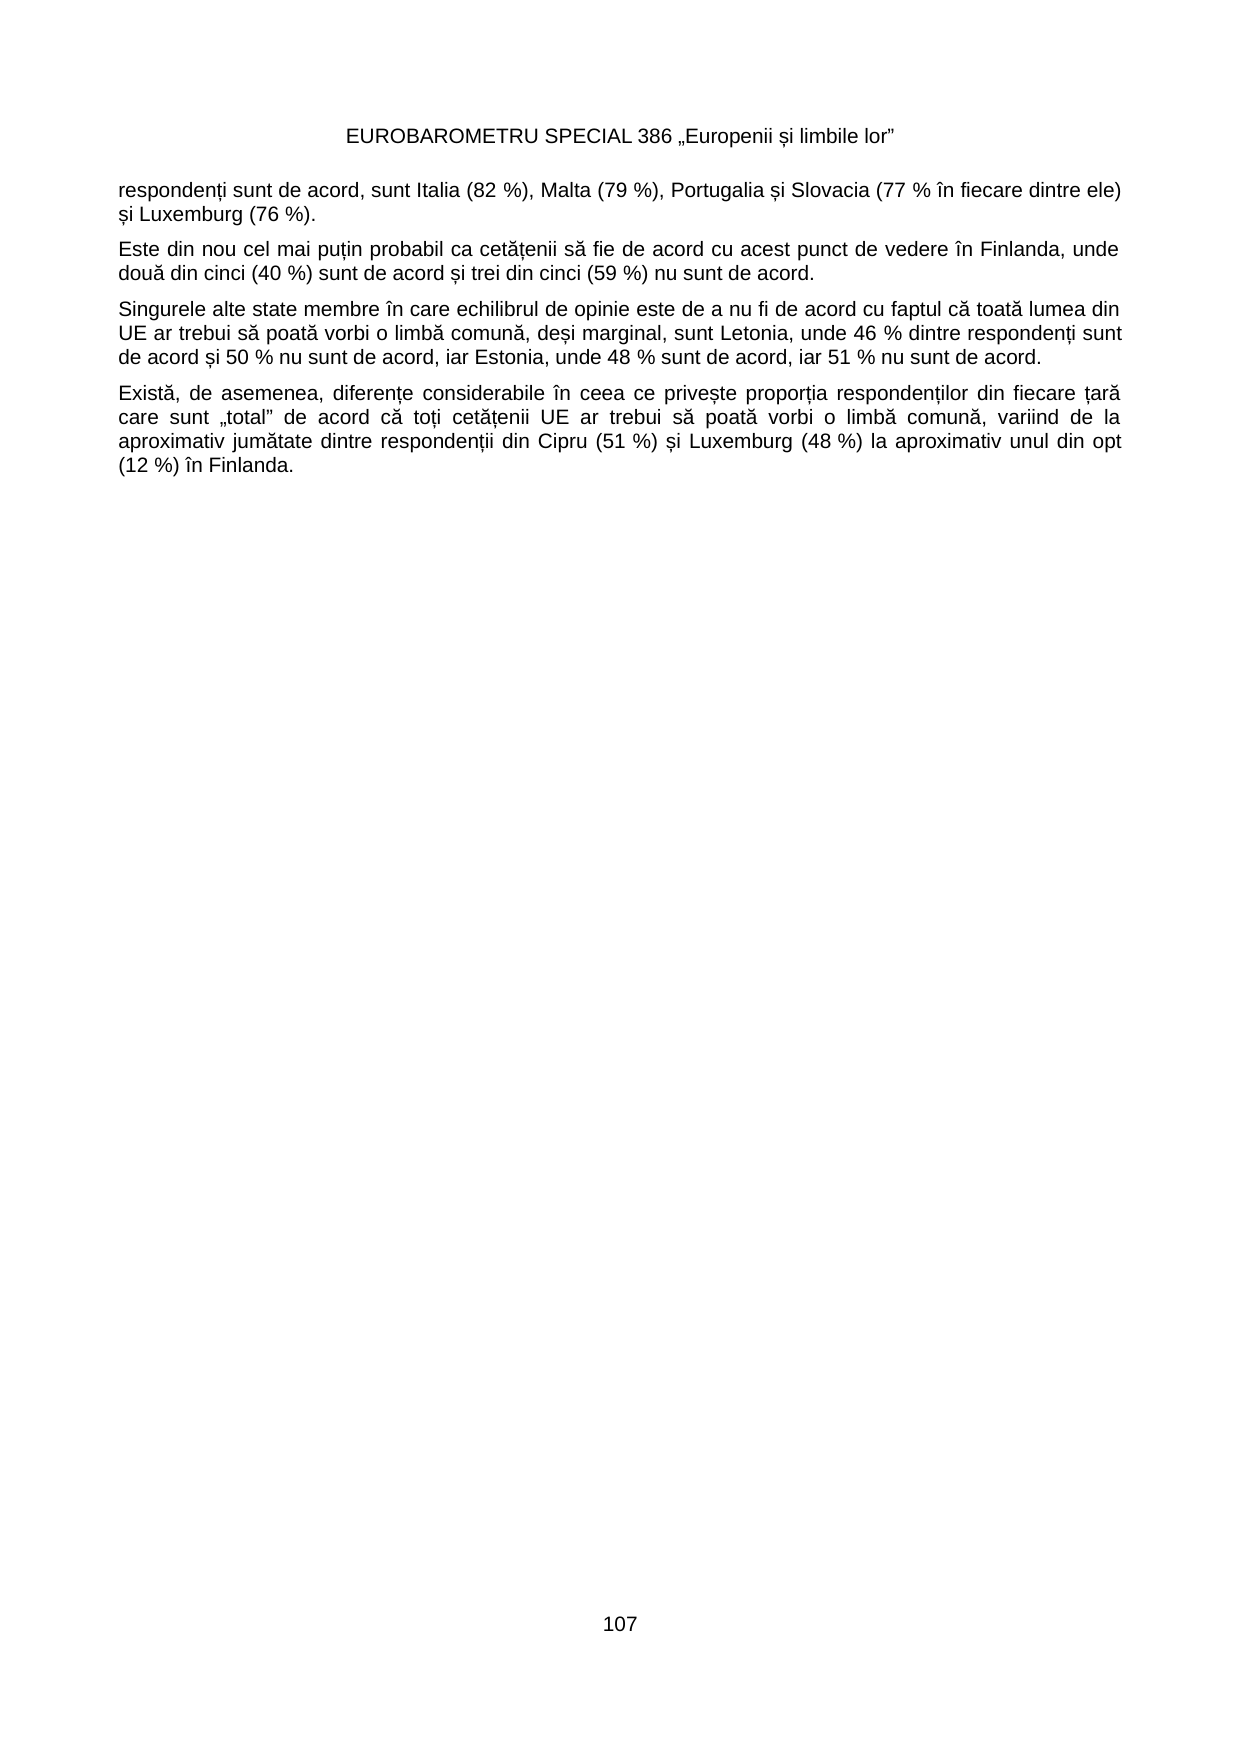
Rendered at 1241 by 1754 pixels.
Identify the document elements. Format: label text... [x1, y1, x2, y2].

text Singurele alte state membre în care echilibrul de opinie este de a nu fi de acord cu faptul că toată lumea din UE ar trebui să poată vorbi o limbă comună, deși marginal, sunt Letonia, unde 46 % dintre respondenți sunt de acord și 50 % nu sunt de acord, iar Estonia, unde 48 % sunt de acord, iar 51 % nu sunt de acord. [118, 297, 1122, 369]
text Există, de asemenea, diferențe considerabile în ceea ce privește proporția respondenților din fiecare țară care sunt „total” de acord că toți cetățenii UE ar trebui să poată vorbi o limbă comună, variind de la aproximativ jumătate dintre respondenții din Cipru (51 %) și Luxemburg (48 %) la aproximativ unul din opt (12 %) în Finlanda. [118, 381, 1122, 477]
text Este din nou cel mai puțin probabil ca cetățenii să fie de acord cu acest punct de vedere în Finlanda, unde două din cinci (40 %) sunt de acord și trei din cinci (59 %) nu sunt de acord. [118, 237, 1122, 285]
text respondenți sunt de acord, sunt Italia (82 %), Malta (79 %), Portugalia și Slovacia (77 % în fiecare dintre ele) și Luxemburg (76 %). [118, 177, 1122, 225]
